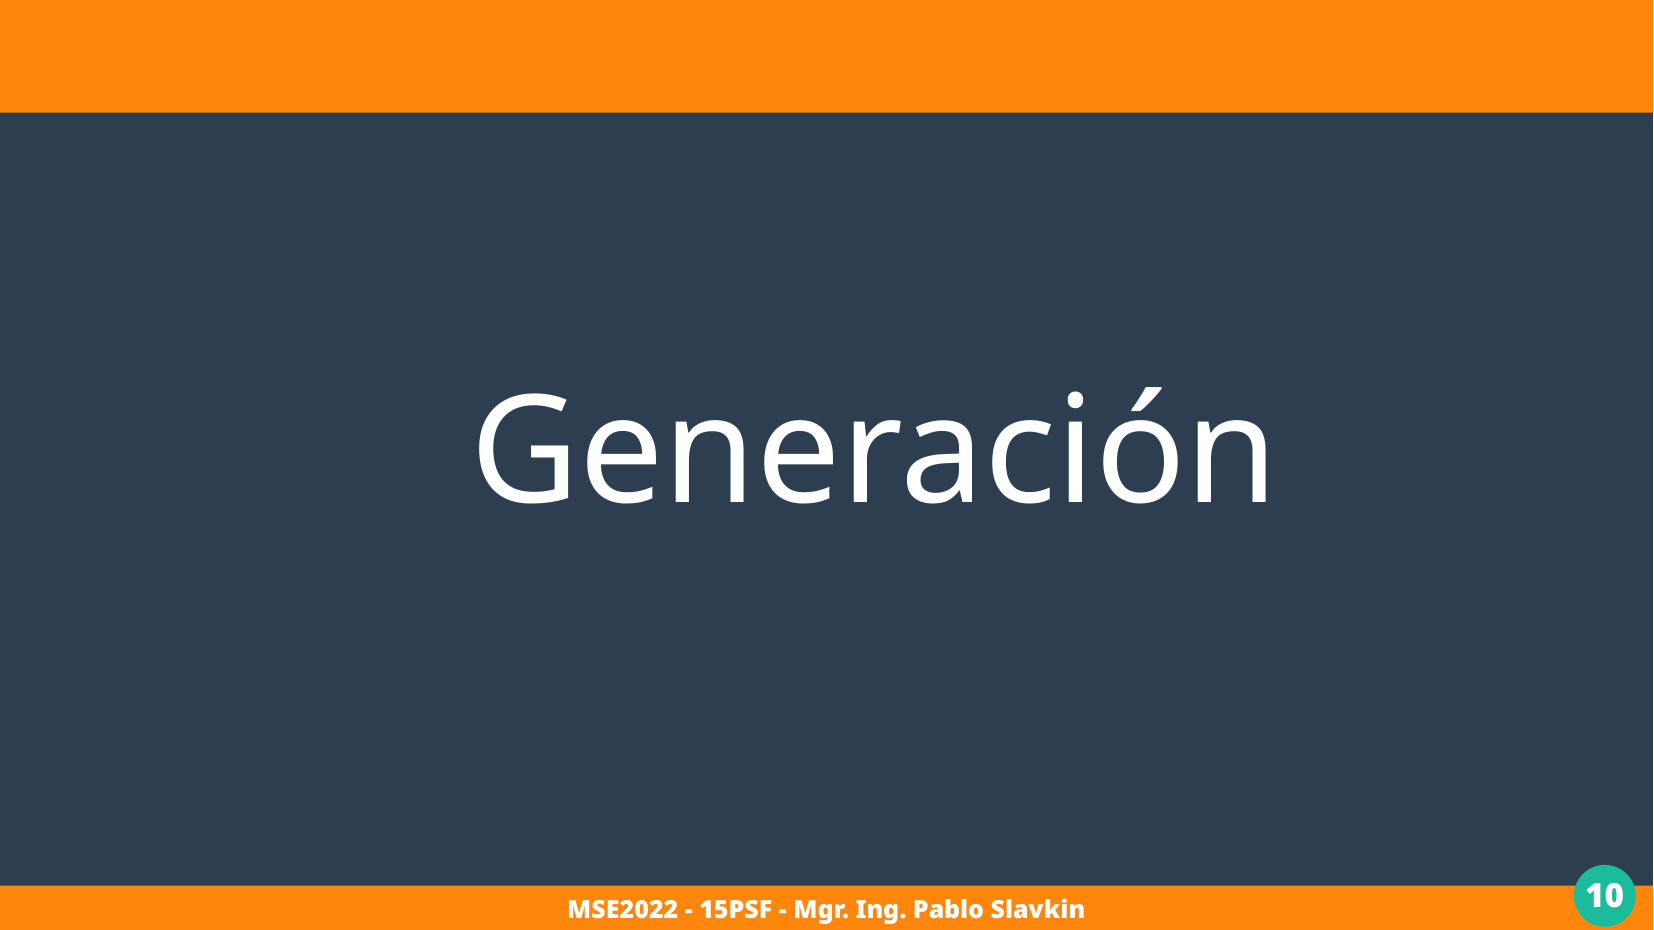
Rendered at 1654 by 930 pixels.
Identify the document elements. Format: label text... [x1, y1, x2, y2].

list Generación [470, 342, 1653, 579]
